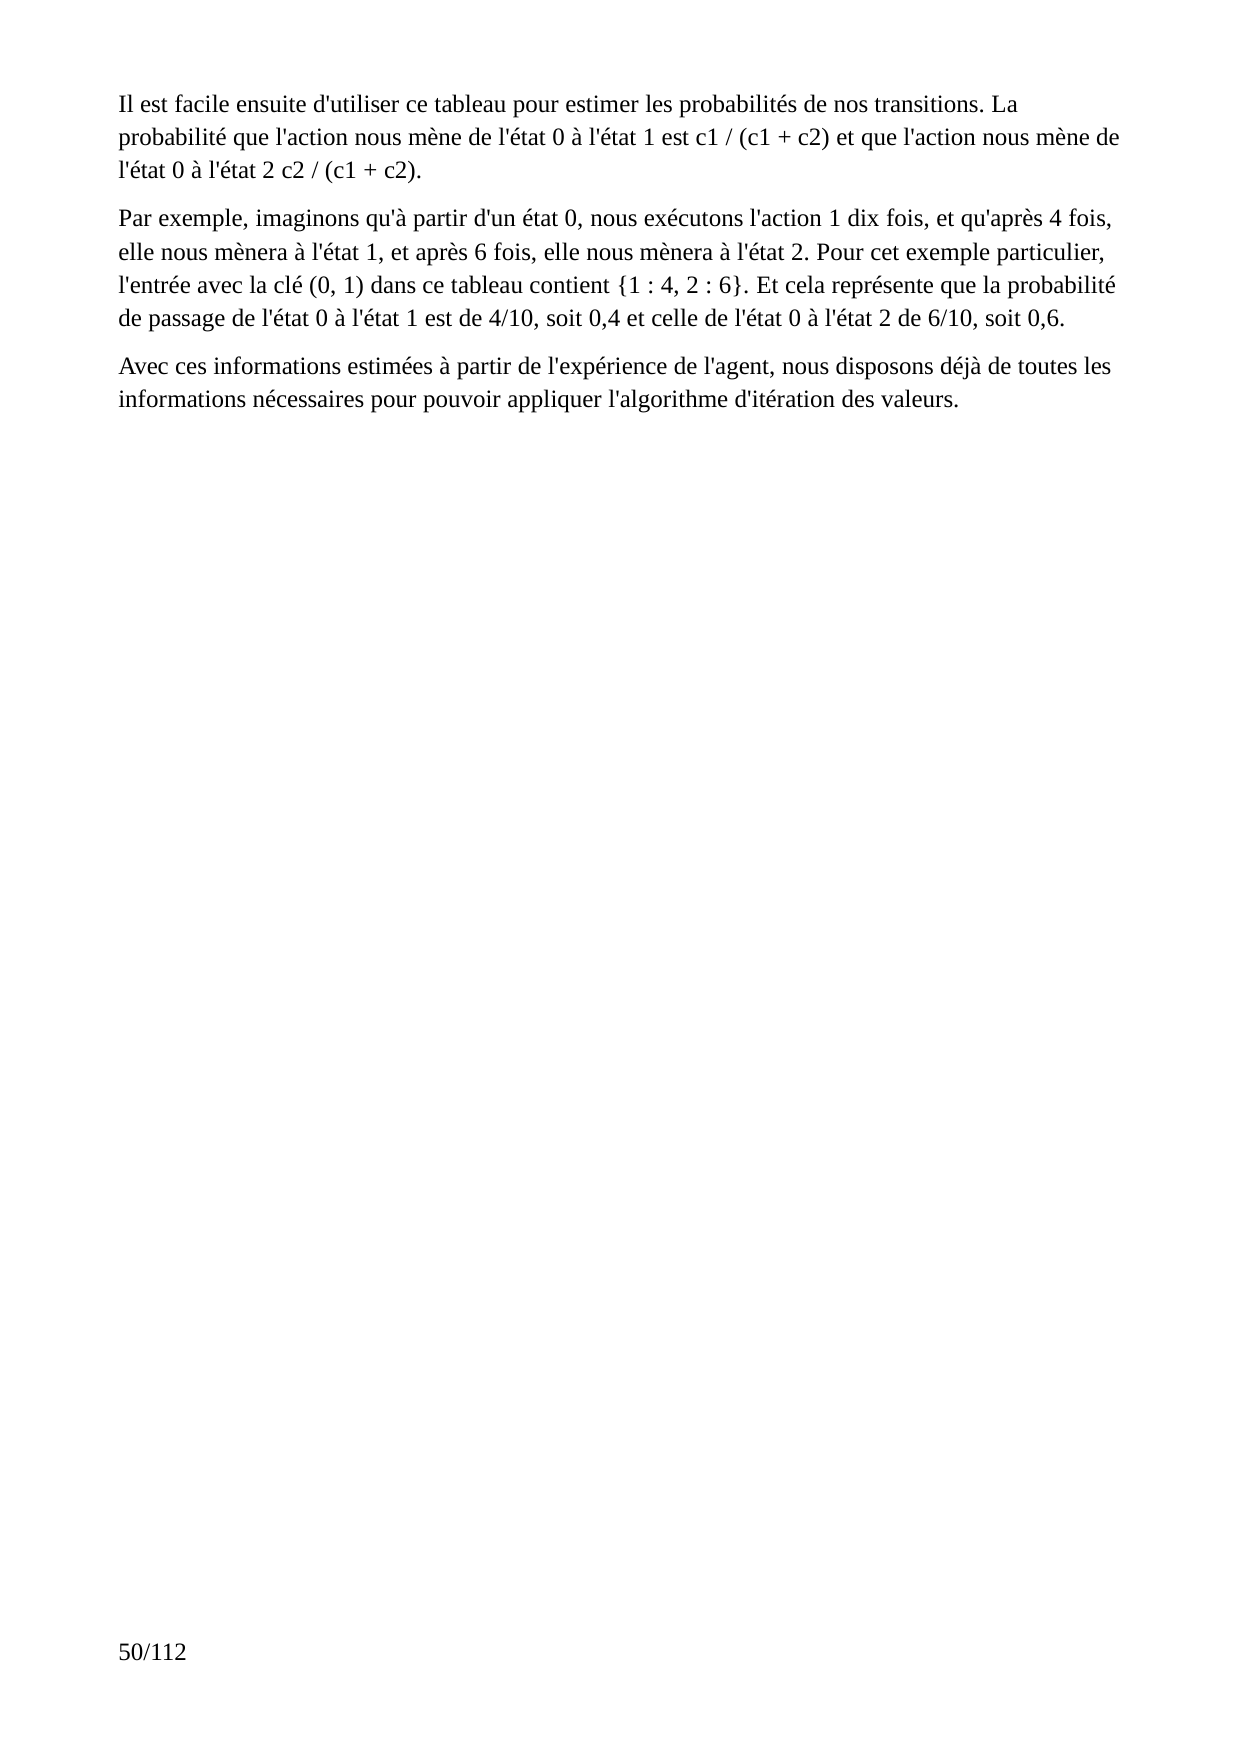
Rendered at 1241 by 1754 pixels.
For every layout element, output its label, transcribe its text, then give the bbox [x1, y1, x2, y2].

text Il est facile ensuite d'utiliser ce tableau pour estimer les probabilités de nos transitions. La probabilité que l'action nous mène de l'état 0 à l'état 1 est c1 / (c1 + c2) et que l'action nous mène de l'état 0 à l'état 2 c2 / (c1 + c2). [118, 88, 1122, 184]
text Avec ces informations estimées à partir de l'expérience de l'agent, nous disposons déjà de toutes les informations nécessaires pour pouvoir appliquer l'algorithme d'itération des valeurs. [118, 351, 1122, 413]
text Par exemple, imaginons qu'à partir d'un état 0, nous exécutons l'action 1 dix fois, et qu'après 4 fois, elle nous mènera à l'état 1, et après 6 fois, elle nous mènera à l'état 2. Pour cet exemple particulier, l'entrée avec la clé (0, 1) dans ce tableau contient {1 : 4, 2 : 6}. Et cela représente que la probabilité de passage de l'état 0 à l'état 1 est de 4/10, soit 0,4 et celle de l'état 0 à l'état 2 de 6/10, soit 0,6. [118, 203, 1122, 332]
